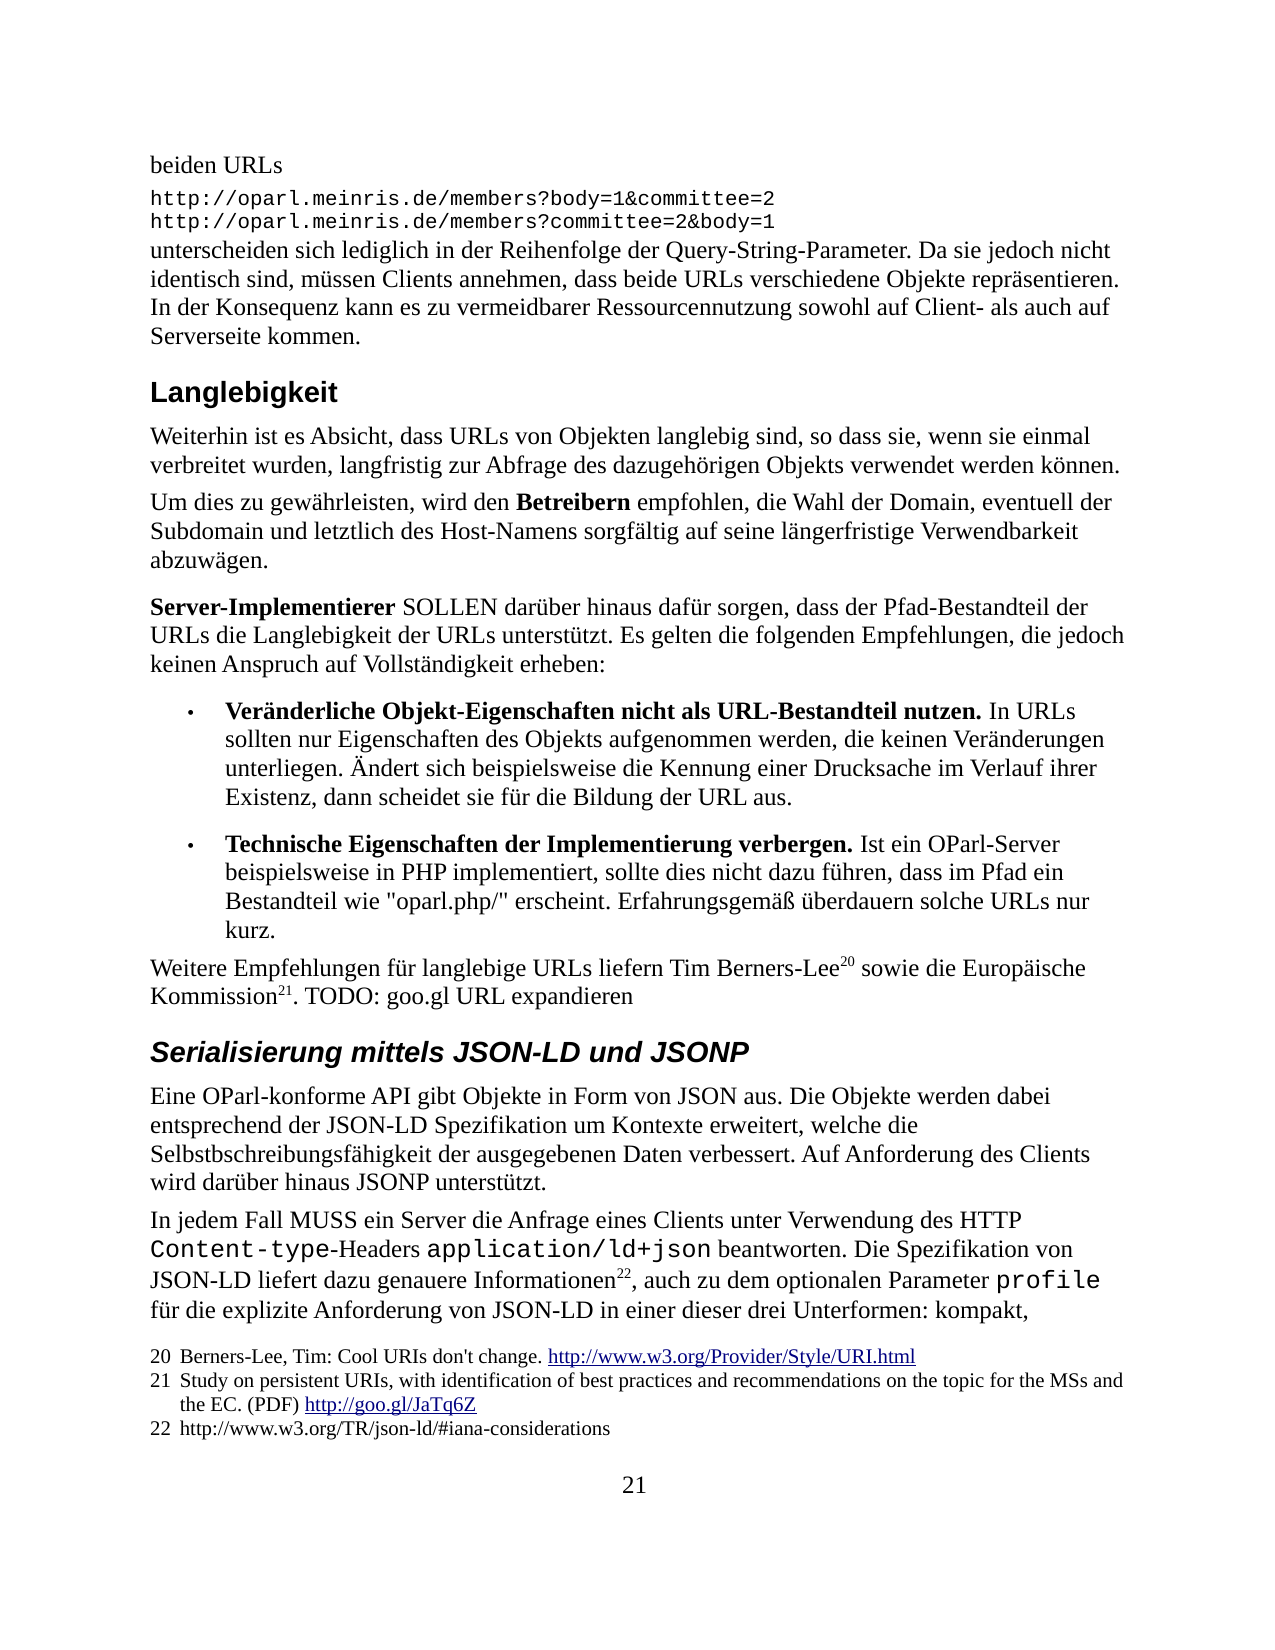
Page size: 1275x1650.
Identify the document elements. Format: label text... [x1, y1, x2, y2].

subtitle Serialisierung mittels JSON-LD und JSONP [150, 1035, 1125, 1069]
text Weitere Empfehlungen für langlebige URLs liefern Tim Berners-Lee sowie die Europäische Kommission. TODO: goo.gl URL expandieren [150, 953, 1125, 1010]
list Technische Eigenschaften der Implementierung verbergen. Ist ein OParl-Server beispielsweise in PHP implementiert, sollte dies nicht dazu führen, dass im Pfad ein Bestandteil wie "oparl.php/" erscheint. Erfahrungsgemäß überdauern solche URLs nur kurz. [187, 829, 1125, 944]
text unterscheiden sich lediglich in der Reihenfolge der Query-String-Parameter. Da sie jedoch nicht identisch sind, müssen Clients annehmen, dass beide URLs verschiedene Objekte repräsentieren. In der Konsequenz kann es zu vermeidbarer Ressourcennutzung sowohl auf Client- als auch auf Serverseite kommen. [150, 235, 1125, 350]
text http://oparl.meinris.de/members?committee=2&body=1 [150, 211, 1125, 235]
text Eine OParl-konforme API gibt Objekte in Form von JSON aus. Die Objekte werden dabei entsprechend der JSON-LD Spezifikation um Kontexte erweitert, welche die Selbstbschreibungsfähigkeit der ausgegebenen Daten verbessert. Auf Anforderung des Clients wird darüber hinaus JSONP unterstützt. [150, 1081, 1125, 1196]
text http://oparl.meinris.de/members?body=1&committee=2 [150, 188, 1125, 211]
text In jedem Fall MUSS ein Server die Anfrage eines Clients unter Verwendung des HTTP Content-type-Headers application/ld+json beantworten. Die Spezifikation von JSON-LD liefert dazu genauere Informationen, auch zu dem optionalen Parameter profile für die explizite Anforderung von JSON-LD in einer dieser drei Unterformen: kompakt, [150, 1205, 1125, 1324]
text Berners-Lee, Tim: Cool URIs don't change. http://www.w3.org/Provider/Style/URI.html [150, 1344, 1125, 1368]
text Weiterhin ist es Absicht, dass URLs von Objekten langlebig sind, so dass sie, wenn sie einmal verbreitet wurden, langfristig zur Abfrage des dazugehörigen Objekts verwendet werden können. [150, 421, 1125, 478]
text http://www.w3.org/TR/json-ld/#iana-considerations [150, 1416, 1125, 1440]
text Server-Implementierer SOLLEN darüber hinaus dafür sorgen, dass der Pfad-Bestandteil der URLs die Langlebigkeit der URLs unterstützt. Es gelten die folgenden Empfehlungen, die jedoch keinen Anspruch auf Vollständigkeit erheben: [150, 592, 1125, 678]
text Um dies zu gewährleisten, wird den Betreibern empfohlen, die Wahl der Domain, eventuell der Subdomain und letztlich des Host-Namens sorgfältig auf seine längerfristige Verwendbarkeit abzuwägen. [150, 487, 1125, 574]
list Veränderliche Objekt-Eigenschaften nicht als URL-Bestandteil nutzen. In URLs sollten nur Eigenschaften des Objekts aufgenommen werden, die keinen Veränderungen unterliegen. Ändert sich beispielsweise die Kennung einer Drucksache im Verlauf ihrer Existenz, dann scheidet sie für die Bildung der URL aus. [187, 696, 1125, 811]
text beiden URLs [150, 150, 1125, 179]
text Study on persistent URIs, with identification of best practices and recommendations on the topic for the MSs and the EC. (PDF) http://goo.gl/JaTq6Z [150, 1368, 1125, 1416]
subtitle Langlebigkeit [150, 375, 1125, 408]
